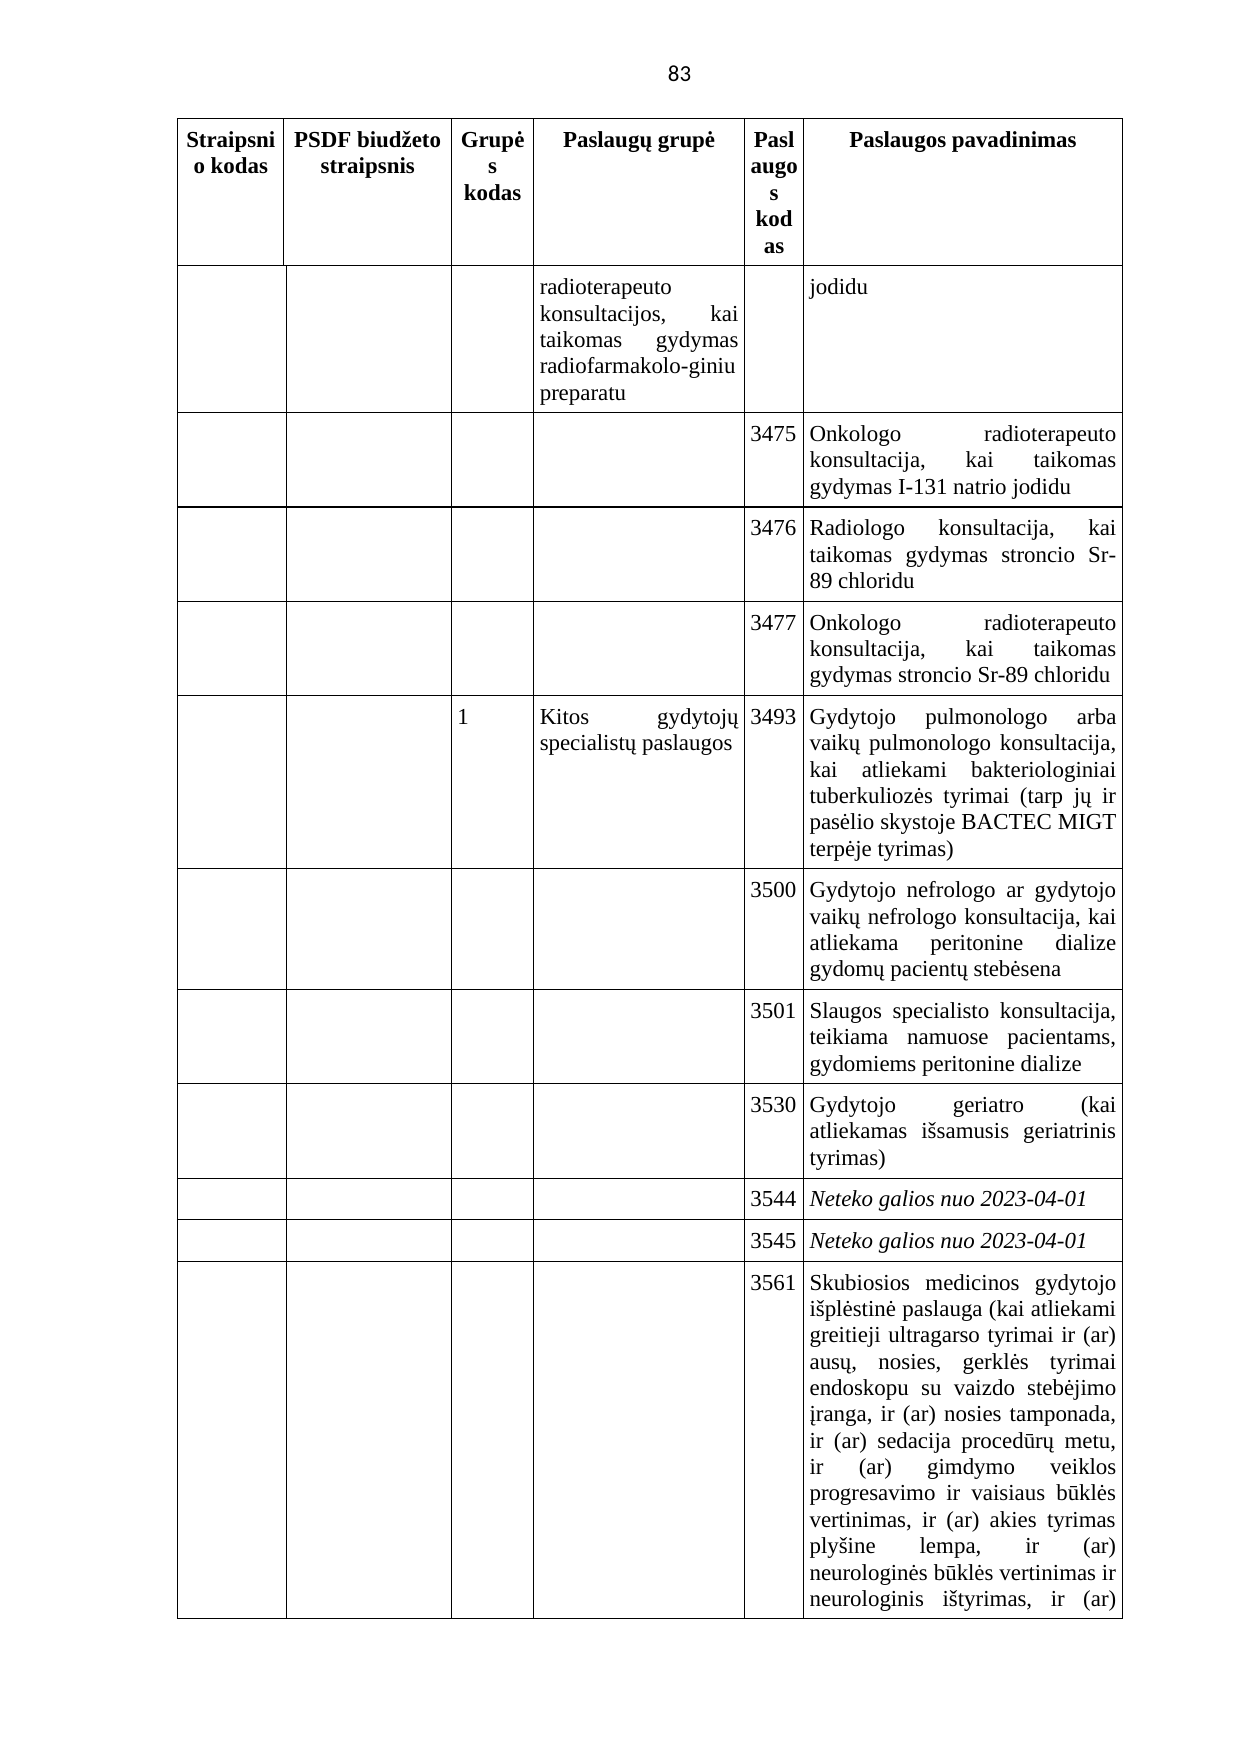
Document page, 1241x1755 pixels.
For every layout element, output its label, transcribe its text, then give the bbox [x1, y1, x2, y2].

table_cell [534, 413, 744, 506]
table_cell [287, 1262, 451, 1618]
table_cell Gydytojo nefrologo ar gydytojo vaikų nefrologo konsultacija, kai atliekama peritonine dialize gydomų pacientų stebėsena [804, 869, 1122, 989]
table_cell Neteko galios nuo 2023-04-01 [804, 1179, 1122, 1219]
table_cell Neteko galios nuo 2023-04-01 [804, 1220, 1122, 1261]
table_cell Gydytojo geriatro (kai atliekamas išsamusis geriatrinis tyrimas) [804, 1084, 1122, 1177]
table_cell [452, 1179, 533, 1219]
table_cell [452, 413, 533, 506]
table_cell [287, 869, 451, 989]
table_header Straipsnio kodas [178, 119, 283, 265]
table_cell Onkologo radioterapeuto konsultacija, kai taikomas gydymas stroncio Sr-89 chloridu [804, 602, 1122, 695]
table_cell [178, 1262, 286, 1618]
table_cell [178, 1179, 286, 1219]
table_cell [287, 696, 451, 868]
table_cell 3561 [745, 1262, 803, 1618]
table_cell [178, 990, 286, 1083]
table_cell [745, 266, 803, 412]
table_cell [287, 508, 451, 601]
table_cell [287, 413, 451, 506]
table_cell [534, 869, 744, 989]
table_cell [452, 266, 533, 412]
table_header Paslaugos kodas [745, 119, 803, 265]
table_cell Gydytojo pulmonologo arba vaikų pulmonologo konsultacija, kai atliekami bakteriologiniai tuberkuliozės tyrimai (tarp jų ir pasėlio skystoje BACTEC MIGT terpėje tyrimas) [804, 696, 1122, 868]
table_cell 3501 [745, 990, 803, 1083]
table_cell [287, 1084, 451, 1177]
table_cell [178, 869, 286, 989]
table_cell jodidu [804, 266, 1122, 412]
table_cell 1 [452, 696, 533, 868]
table_cell [287, 266, 451, 412]
table_cell [534, 990, 744, 1083]
table_header Paslaugos pavadinimas [804, 119, 1122, 265]
table_cell 3475 [745, 413, 803, 506]
table_cell [534, 508, 744, 601]
table_cell [452, 1084, 533, 1177]
table_cell [178, 266, 286, 412]
table_cell Onkologo radioterapeuto konsultacija, kai taikomas gydymas I-131 natrio jodidu [804, 413, 1122, 506]
table_cell [452, 1262, 533, 1618]
table_cell [534, 1262, 744, 1618]
table_cell 3544 [745, 1179, 803, 1219]
table_cell [178, 602, 286, 695]
table_cell [287, 602, 451, 695]
table_cell Radiologo konsultacija, kai taikomas gydymas stroncio Sr-89 chloridu [804, 508, 1122, 601]
table_cell [534, 1084, 744, 1177]
table_cell 3500 [745, 869, 803, 989]
table_cell [178, 508, 286, 601]
table_cell [452, 508, 533, 601]
table_cell [452, 1220, 533, 1261]
table_cell [534, 1220, 744, 1261]
table_cell Kitos gydytojų specialistų paslaugos [534, 696, 744, 868]
table_cell [178, 413, 286, 506]
table_cell 3477 [745, 602, 803, 695]
table_cell [287, 990, 451, 1083]
table_header Grupės kodas [452, 119, 533, 265]
table_cell 3530 [745, 1084, 803, 1177]
table_cell [452, 869, 533, 989]
table_cell Slaugos specialisto konsultacija, teikiama namuose pacientams, gydomiems peritonine dialize [804, 990, 1122, 1083]
table_cell 3476 [745, 508, 803, 601]
table_cell [452, 990, 533, 1083]
table_cell radioterapeuto konsultacijos, kai taikomas gydymas radiofarmakolo-giniu preparatu [534, 266, 744, 412]
table_cell [287, 1220, 451, 1261]
table_cell [534, 602, 744, 695]
table_header PSDF biudžeto straipsnis [284, 119, 451, 265]
table_cell [178, 1220, 286, 1261]
table_cell [287, 1179, 451, 1219]
table_cell 3493 [745, 696, 803, 868]
table_cell [452, 602, 533, 695]
table_cell [178, 1084, 286, 1177]
table_cell 3545 [745, 1220, 803, 1261]
table_header Paslaugų grupė [534, 119, 744, 265]
table_cell [534, 1179, 744, 1219]
table_cell [178, 696, 286, 868]
table_cell Skubiosios medicinos gydytojo išplėstinė paslauga (kai atliekami greitieji ultragarso tyrimai ir (ar) ausų, nosies, gerklės tyrimai endoskopu su vaizdo stebėjimo įranga, ir (ar) nosies tamponada, ir (ar) sedacija procedūrų metu, ir (ar) gimdymo veiklos progresavimo ir vaisiaus būklės vertinimas, ir (ar) akies tyrimas plyšine lempa, ir (ar) neurologinės būklės vertinimas ir neurologinis ištyrimas, ir (ar) [804, 1262, 1122, 1618]
